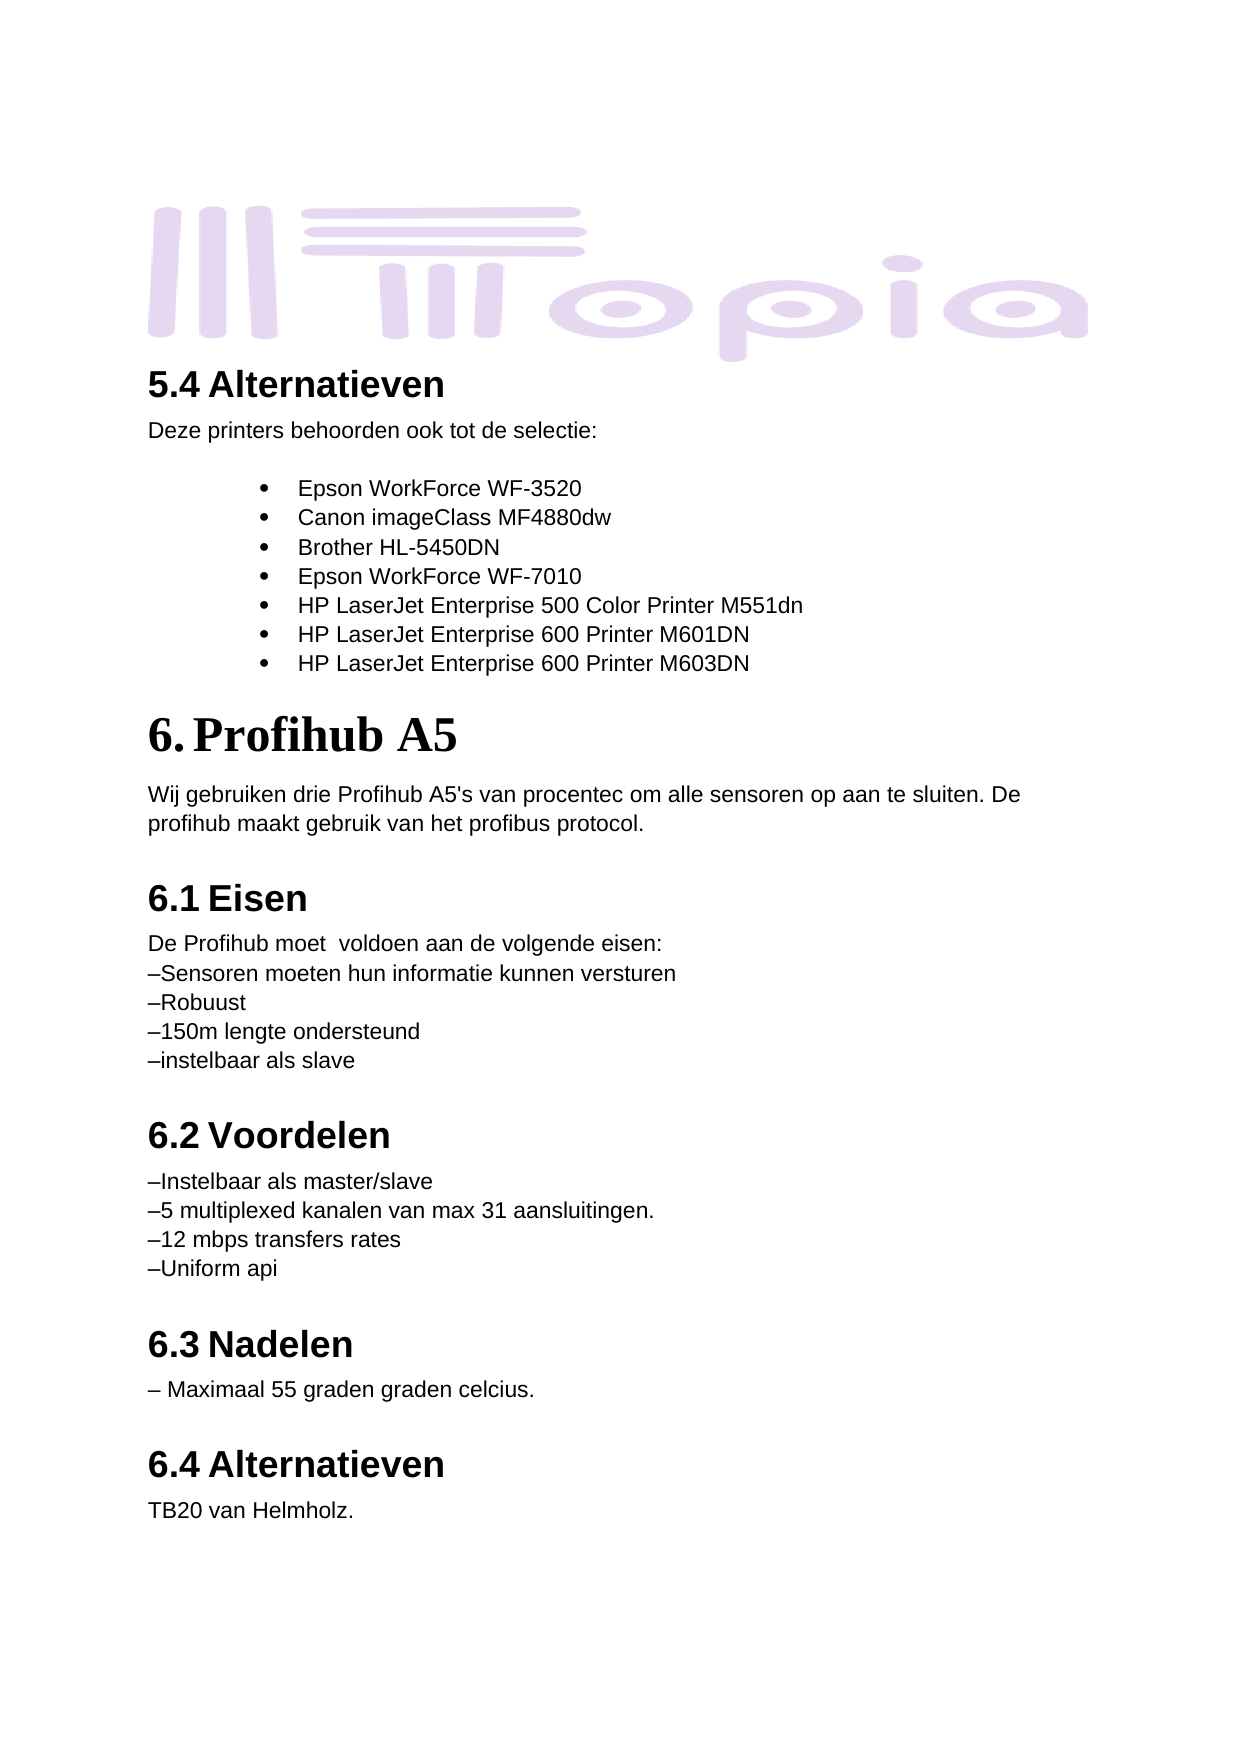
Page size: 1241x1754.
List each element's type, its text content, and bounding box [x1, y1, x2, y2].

list HP LaserJet Enterprise 600 Printer M603DN [260, 650, 1092, 676]
text De Profihub moet voldoen aan de volgende eisen: [148, 930, 1092, 957]
list Brother HL-5450DN [260, 533, 1092, 560]
subtitle Profihub A5 [148, 704, 1092, 762]
text Wij gebruiken drie Profihub A5's van procentec om alle sensoren op aan te sluiten. De profihub maakt gebruik van het profibus protocol. [148, 781, 1092, 836]
list 5 multiplexed kanalen van max 31 aansluitingen. [148, 1197, 1092, 1223]
subtitle Eisen [148, 876, 1092, 919]
list 12 mbps transfers rates [148, 1226, 1092, 1252]
list 150m lengte ondersteund [148, 1018, 1092, 1044]
list Robuust [148, 989, 1092, 1015]
subtitle Alternatieven [148, 1443, 1092, 1486]
list Epson WorkForce WF-3520 [260, 475, 1092, 501]
list Uniform api [148, 1255, 1092, 1282]
list Sensoren moeten hun informatie kunnen versturen [148, 959, 1092, 986]
list HP LaserJet Enterprise 600 Printer M601DN [260, 621, 1092, 647]
list Canon imageClass MF4880dw [260, 504, 1092, 531]
text – Maximaal 55 graden graden celcius. [148, 1376, 1092, 1402]
subtitle Voordelen [148, 1114, 1092, 1157]
picture [147, 205, 1093, 363]
text Deze printers behoorden ook tot de selectie: [148, 417, 1092, 443]
subtitle Alternatieven [148, 363, 1092, 406]
subtitle Nadelen [148, 1322, 1092, 1365]
list HP LaserJet Enterprise 500 Color Printer M551dn [260, 592, 1092, 618]
text TB20 van Helmholz. [148, 1497, 1092, 1523]
list Epson WorkForce WF-7010 [260, 563, 1092, 589]
list instelbaar als slave [148, 1047, 1092, 1073]
list Instelbaar als master/slave [148, 1168, 1092, 1194]
